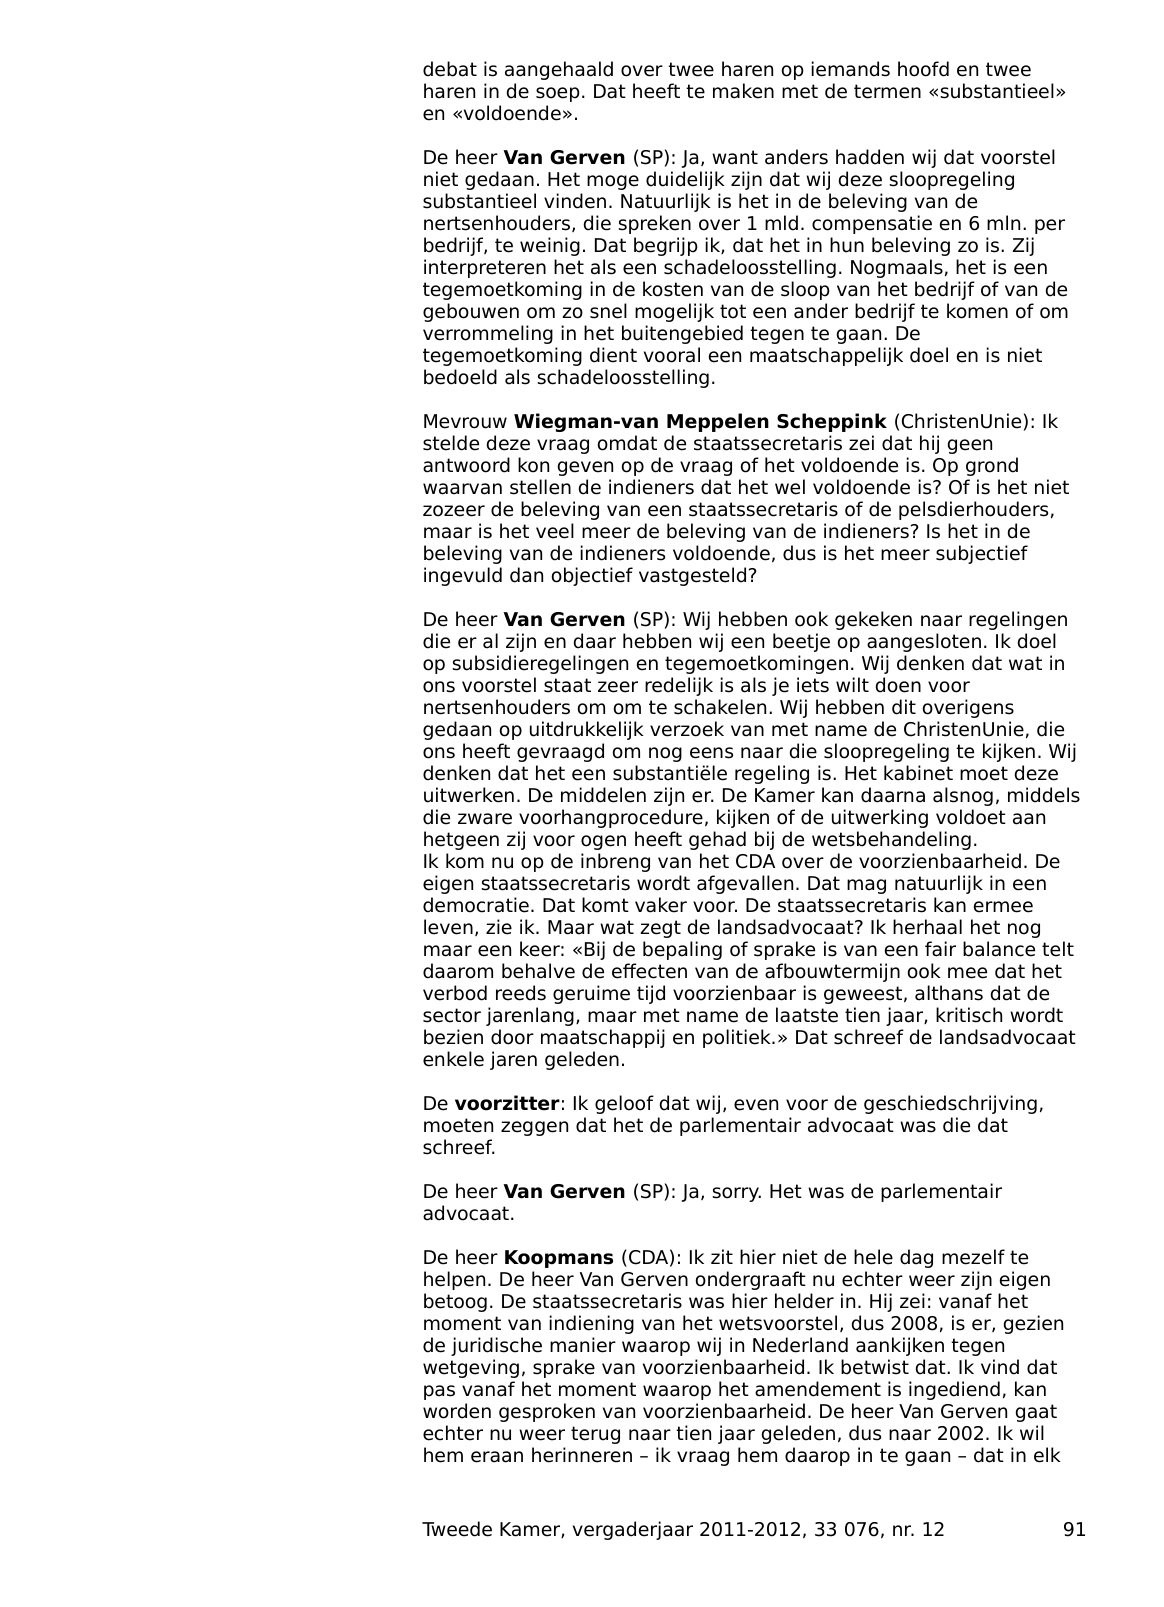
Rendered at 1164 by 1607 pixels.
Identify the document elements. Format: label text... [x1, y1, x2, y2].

text De heer Van Gerven (SP): Wij hebben ook gekeken naar regelingen die er al zijn en daar hebben wij een beetje op aangesloten. Ik doel op subsidieregelingen en tegemoetkomingen. Wij denken dat wat in ons voorstel staat zeer redelijk is als je iets wilt doen voor nertsenhouders om om te schakelen. Wij hebben dit overigens gedaan op uitdrukkelijk verzoek van met name de ChristenUnie, die ons heeft gevraagd om nog eens naar die sloopregeling te kijken. Wij denken dat het een substantiële regeling is. Het kabinet moet deze uitwerken. De middelen zijn er. De Kamer kan daarna alsnog, middels die zware voorhangprocedure, kijken of de uitwerking voldoet aan hetgeen zij voor ogen heeft gehad bij de wetsbehandeling. [422, 609, 1087, 851]
text De heer Van Gerven (SP): Ja, want anders hadden wij dat voorstel niet gedaan. Het moge duidelijk zijn dat wij deze sloopregeling substantieel vinden. Natuurlijk is het in de beleving van de nertsenhouders, die spreken over 1 mld. compensatie en 6 mln. per bedrijf, te weinig. Dat begrijp ik, dat het in hun beleving zo is. Zij interpreteren het als een schadeloosstelling. Nogmaals, het is een tegemoetkoming in de kosten van de sloop van het bedrijf of van de gebouwen om zo snel mogelijk tot een ander bedrijf te komen of om verrommeling in het buitengebied tegen te gaan. De tegemoetkoming dient vooral een maatschappelijk doel en is niet bedoeld als schadeloosstelling. [422, 147, 1087, 389]
text Ik kom nu op de inbreng van het CDA over de voorzienbaarheid. De eigen staatssecretaris wordt afgevallen. Dat mag natuurlijk in een democratie. Dat komt vaker voor. De staatssecretaris kan ermee leven, zie ik. Maar wat zegt de landsadvocaat? Ik herhaal het nog maar een keer: «Bij de bepaling of sprake is van een fair balance telt daarom behalve de effecten van de afbouwtermijn ook mee dat het verbod reeds geruime tijd voorzienbaar is geweest, althans dat de sector jarenlang, maar met name de laatste tien jaar, kritisch wordt bezien door maatschappij en politiek.» Dat schreef de landsadvocaat enkele jaren geleden. [422, 851, 1087, 1071]
text De heer Van Gerven (SP): Ja, sorry. Het was de parlementair advocaat. [422, 1181, 1087, 1225]
text Mevrouw Wiegman-van Meppelen Scheppink (ChristenUnie): Ik stelde deze vraag omdat de staatssecretaris zei dat hij geen antwoord kon geven op de vraag of het voldoende is. Op grond waarvan stellen de indieners dat het wel voldoende is? Of is het niet zozeer de beleving van een staatssecretaris of de pelsdierhouders, maar is het veel meer de beleving van de indieners? Is het in de beleving van de indieners voldoende, dus is het meer subjectief ingevuld dan objectief vastgesteld? [422, 411, 1087, 587]
text De voorzitter: Ik geloof dat wij, even voor de geschiedschrijving, moeten zeggen dat het de parlementair advocaat was die dat schreef. [422, 1093, 1087, 1159]
text De heer Koopmans (CDA): Ik zit hier niet de hele dag mezelf te helpen. De heer Van Gerven ondergraaft nu echter weer zijn eigen betoog. De staatssecretaris was hier helder in. Hij zei: vanaf het moment van indiening van het wetsvoorstel, dus 2008, is er, gezien de juridische manier waarop wij in Nederland aankijken tegen wetgeving, sprake van voorzienbaarheid. Ik betwist dat. Ik vind dat pas vanaf het moment waarop het amendement is ingediend, kan worden gesproken van voorzienbaarheid. De heer Van Gerven gaat echter nu weer terug naar tien jaar geleden, dus naar 2002. Ik wil hem eraan herinneren – ik vraag hem daarop in te gaan – dat in elk [422, 1247, 1087, 1467]
text debat is aangehaald over twee haren op iemands hoofd en twee haren in de soep. Dat heeft te maken met de termen «substantieel» en «voldoende». [422, 59, 1087, 125]
